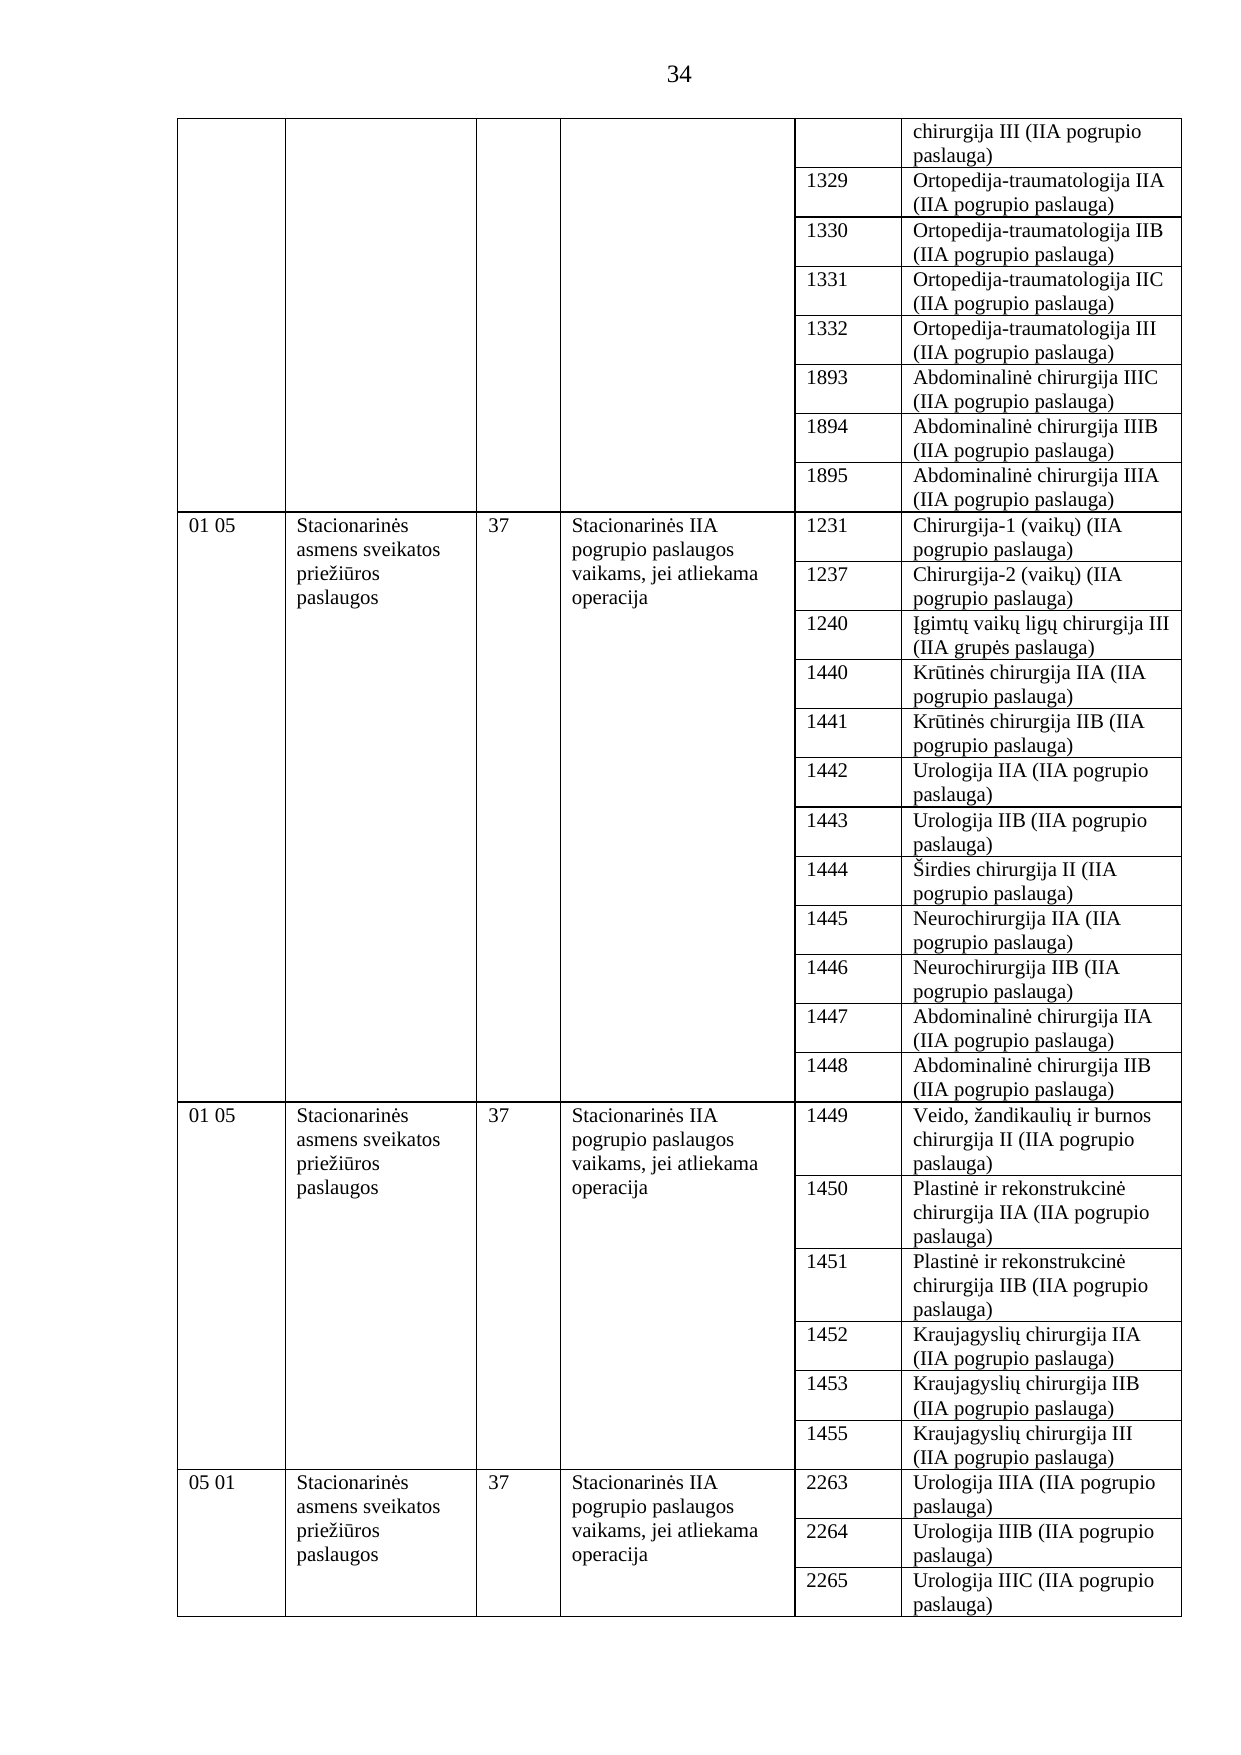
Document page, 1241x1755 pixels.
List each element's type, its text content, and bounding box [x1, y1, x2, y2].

table_cell [796, 119, 901, 167]
table_cell 1453 [796, 1371, 901, 1419]
table_cell 2264 [796, 1519, 901, 1567]
table_cell 1231 [796, 513, 901, 561]
table_cell 1894 [796, 414, 901, 462]
table_cell 37 [477, 1470, 560, 1616]
table_cell 1442 [796, 758, 901, 806]
table_cell Stacionarinės asmens sveikatos priežiūros paslaugos [286, 513, 476, 1101]
table_cell 1447 [796, 1004, 901, 1052]
table_cell Kraujagyslių chirurgija IIA (IIA pogrupio paslauga) [902, 1322, 1181, 1370]
table_cell [286, 119, 476, 511]
table_cell Neurochirurgija IIA (IIA pogrupio paslauga) [902, 906, 1181, 954]
table_cell 2265 [796, 1568, 901, 1616]
table_cell Kraujagyslių chirurgija III (IIA pogrupio paslauga) [902, 1421, 1181, 1469]
table_cell 1332 [796, 316, 901, 364]
table_cell Stacionarinės asmens sveikatos priežiūros paslaugos [286, 1103, 476, 1469]
table_cell Stacionarinės IIA pogrupio paslaugos vaikams, jei atliekama operacija [561, 513, 794, 1101]
table_cell Abdominalinė chirurgija IIIA (IIA pogrupio paslauga) [902, 463, 1181, 511]
table_cell Plastinė ir rekonstrukcinė chirurgija IIB (IIA pogrupio paslauga) [902, 1249, 1181, 1321]
table_cell 05 01 [178, 1470, 285, 1616]
table_cell Urologija IIIC (IIA pogrupio paslauga) [902, 1568, 1181, 1616]
table_cell chirurgija III (IIA pogrupio paslauga) [902, 119, 1181, 167]
table_cell Ortopedija-traumatologija IIC (IIA pogrupio paslauga) [902, 267, 1181, 315]
table_cell 1444 [796, 857, 901, 905]
table_cell 1237 [796, 562, 901, 610]
table_cell Abdominalinė chirurgija IIIB (IIA pogrupio paslauga) [902, 414, 1181, 462]
table_cell 1448 [796, 1053, 901, 1101]
table_cell 37 [477, 513, 560, 1101]
table_cell Ortopedija-traumatologija III (IIA pogrupio paslauga) [902, 316, 1181, 364]
table_cell 1450 [796, 1176, 901, 1248]
table_cell Ortopedija-traumatologija IIA (IIA pogrupio paslauga) [902, 168, 1181, 216]
table_cell 1446 [796, 955, 901, 1003]
table_cell Širdies chirurgija II (IIA pogrupio paslauga) [902, 857, 1181, 905]
table_cell 37 [477, 1103, 560, 1469]
table_cell [477, 119, 560, 511]
table_cell 1893 [796, 365, 901, 413]
table_cell Chirurgija-2 (vaikų) (IIA pogrupio paslauga) [902, 562, 1181, 610]
table_cell Krūtinės chirurgija IIA (IIA pogrupio paslauga) [902, 660, 1181, 708]
table_cell 1441 [796, 709, 901, 757]
table_cell [178, 119, 285, 511]
table_cell 1331 [796, 267, 901, 315]
table_cell Urologija IIA (IIA pogrupio paslauga) [902, 758, 1181, 806]
table_cell 2263 [796, 1470, 901, 1518]
table_cell 1329 [796, 168, 901, 216]
table_cell 1330 [796, 218, 901, 266]
table_cell 1451 [796, 1249, 901, 1321]
table_cell Urologija IIIA (IIA pogrupio paslauga) [902, 1470, 1181, 1518]
table_cell Plastinė ir rekonstrukcinė chirurgija IIA (IIA pogrupio paslauga) [902, 1176, 1181, 1248]
table_cell Stacionarinės IIA pogrupio paslaugos vaikams, jei atliekama operacija [561, 1470, 794, 1616]
table_cell Krūtinės chirurgija IIB (IIA pogrupio paslauga) [902, 709, 1181, 757]
table_cell Stacionarinės asmens sveikatos priežiūros paslaugos [286, 1470, 476, 1616]
table_cell 1443 [796, 808, 901, 856]
table_cell Įgimtų vaikų ligų chirurgija III (IIA grupės paslauga) [902, 611, 1181, 659]
table_cell [561, 119, 794, 511]
table_cell 1895 [796, 463, 901, 511]
table_cell 1240 [796, 611, 901, 659]
table_cell 1455 [796, 1421, 901, 1469]
table_cell Abdominalinė chirurgija IIB (IIA pogrupio paslauga) [902, 1053, 1181, 1101]
table_cell Abdominalinė chirurgija IIA (IIA pogrupio paslauga) [902, 1004, 1181, 1052]
table_cell 01 05 [178, 1103, 285, 1469]
table_cell Urologija IIIB (IIA pogrupio paslauga) [902, 1519, 1181, 1567]
table_cell 1452 [796, 1322, 901, 1370]
table_cell Veido, žandikaulių ir burnos chirurgija II (IIA pogrupio paslauga) [902, 1103, 1181, 1175]
table_cell Stacionarinės IIA pogrupio paslaugos vaikams, jei atliekama operacija [561, 1103, 794, 1469]
table_cell Urologija IIB (IIA pogrupio paslauga) [902, 808, 1181, 856]
table_cell 01 05 [178, 513, 285, 1101]
table_cell 1440 [796, 660, 901, 708]
table_cell Neurochirurgija IIB (IIA pogrupio paslauga) [902, 955, 1181, 1003]
table_cell Chirurgija-1 (vaikų) (IIA pogrupio paslauga) [902, 513, 1181, 561]
table_cell 1445 [796, 906, 901, 954]
table_cell Kraujagyslių chirurgija IIB (IIA pogrupio paslauga) [902, 1371, 1181, 1419]
table_cell Abdominalinė chirurgija IIIC (IIA pogrupio paslauga) [902, 365, 1181, 413]
table_cell 1449 [796, 1103, 901, 1175]
table_cell Ortopedija-traumatologija IIB (IIA pogrupio paslauga) [902, 218, 1181, 266]
